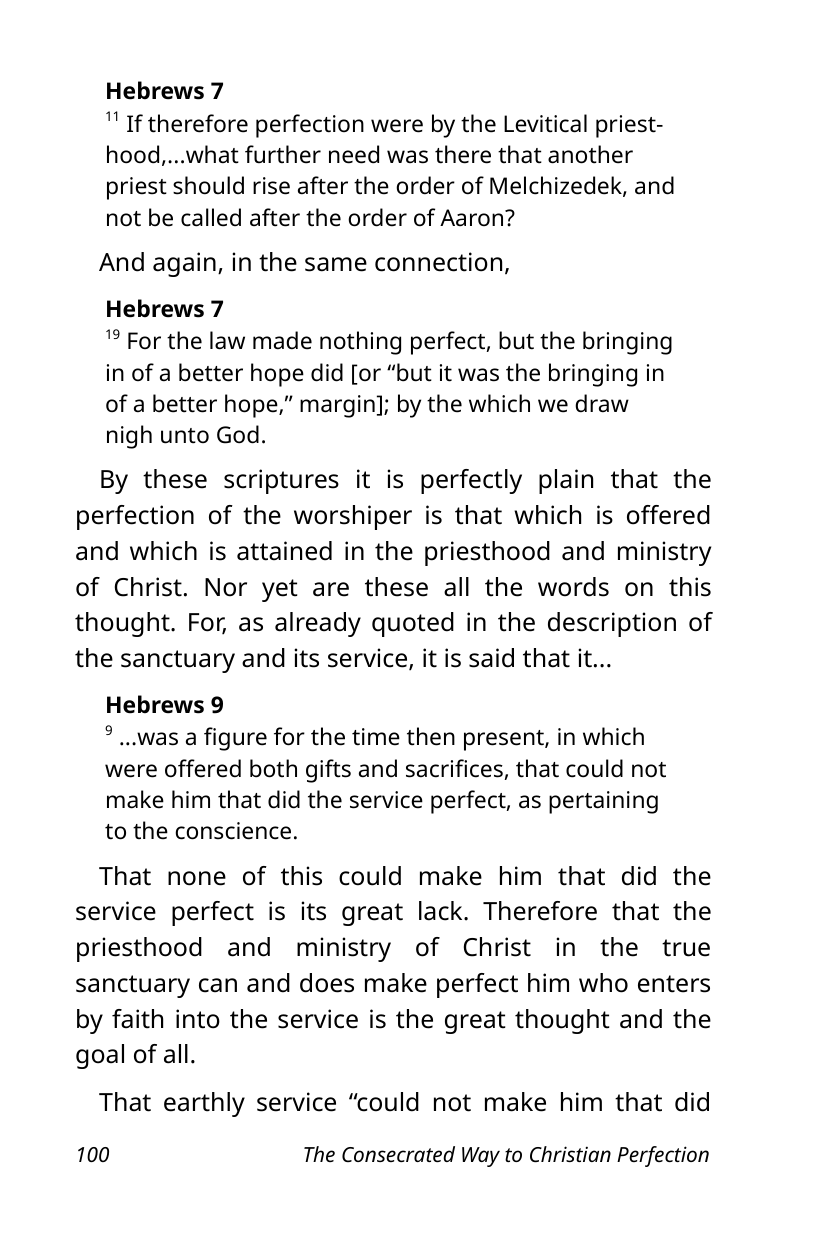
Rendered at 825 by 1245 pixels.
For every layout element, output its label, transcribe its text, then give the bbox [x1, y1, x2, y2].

text 19 For the law made nothing perfect, but the bringing in of a better hope did [or “but it was the bringing in of a better hope,” margin]; by the which we draw nigh unto God. [105, 325, 682, 450]
text And again, in the same connection, [75, 245, 712, 279]
text Hebrews 7 [105, 292, 712, 324]
text 11 If therefore perfection were by the Levitical priest-hood,...what further need was there that another priest should rise after the order of Melchizedek, and not be called after the order of Aaron? [105, 108, 682, 233]
text By these scriptures it is perfectly plain that the perfection of the worshiper is that which is offered and which is attained in the priesthood and ministry of Christ. Nor yet are these all the words on this thought. For, as already quoted in the description of the sanctuary and its service, it is said that it... [75, 462, 712, 675]
text Hebrews 9 [105, 689, 712, 720]
text That earthly service “could not make him that did [75, 1085, 712, 1119]
text That none of this could make him that did the service perfect is its great lack. Therefore that the priesthood and ministry of Christ in the true sanctuary can and does make perfect him who enters by faith into the service is the great thought and the goal of all. [75, 858, 712, 1071]
text Hebrews 7 [105, 75, 712, 106]
text 9 ...was a figure for the time then present, in which were offered both gifts and sacrifices, that could not make him that did the service perfect, as pertaining to the conscience. [105, 721, 682, 846]
